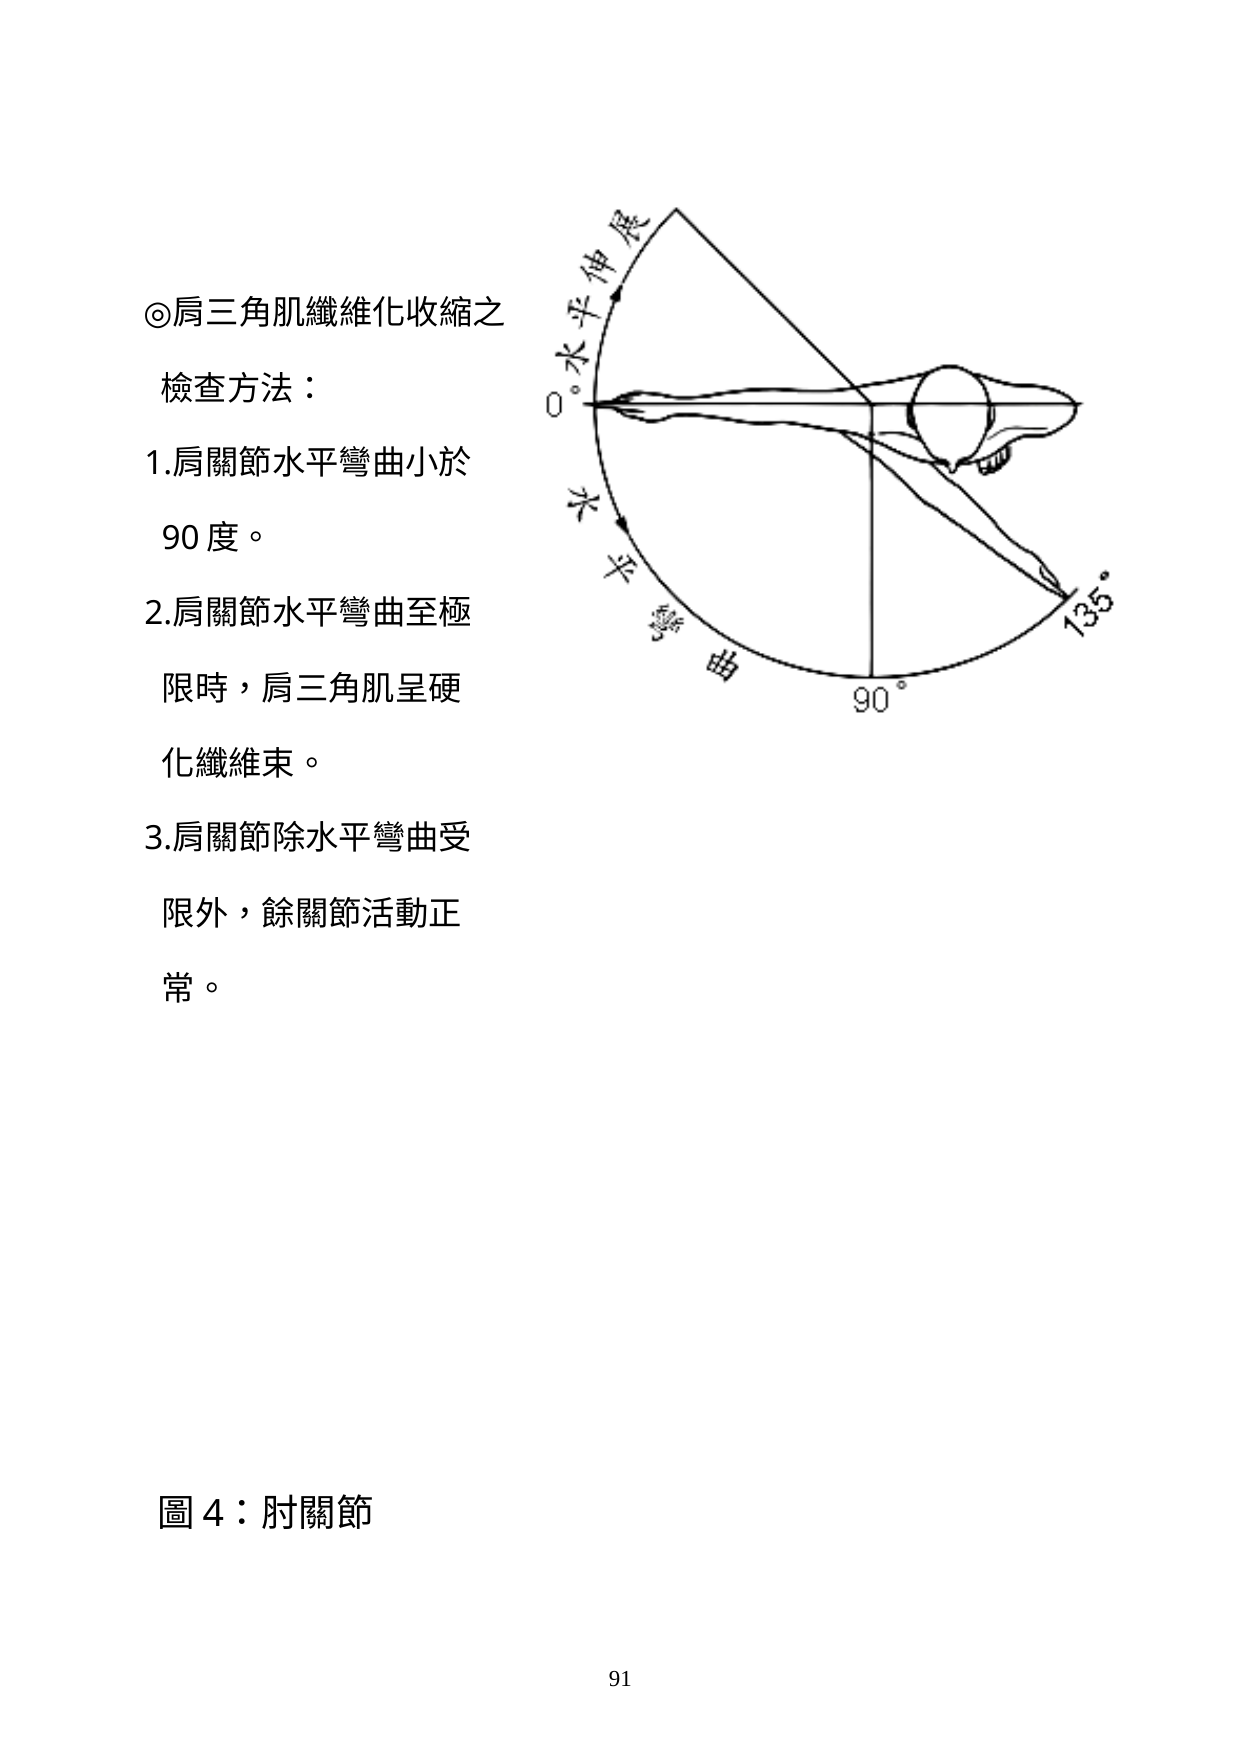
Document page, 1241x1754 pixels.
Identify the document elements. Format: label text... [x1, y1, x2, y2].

text 限時，肩三角肌呈硬 [118, 648, 1122, 723]
text 3.肩關節除水平彎曲受 [118, 798, 1122, 873]
text 90度。 [118, 498, 554, 573]
text ◎肩三角肌纖維化收縮之 [143, 273, 554, 348]
text 2.肩關節水平彎曲至極 [118, 573, 554, 648]
text 限外，餘關節活動正 [118, 873, 1122, 948]
picture [554, 202, 1120, 719]
text 檢查方法： [143, 348, 554, 423]
text 圖4：肘關節 [118, 1473, 1122, 1548]
text 1.肩關節水平彎曲小於 [118, 423, 554, 498]
text 化纖維束。 [118, 723, 1122, 798]
text 常。 [118, 948, 1122, 1023]
